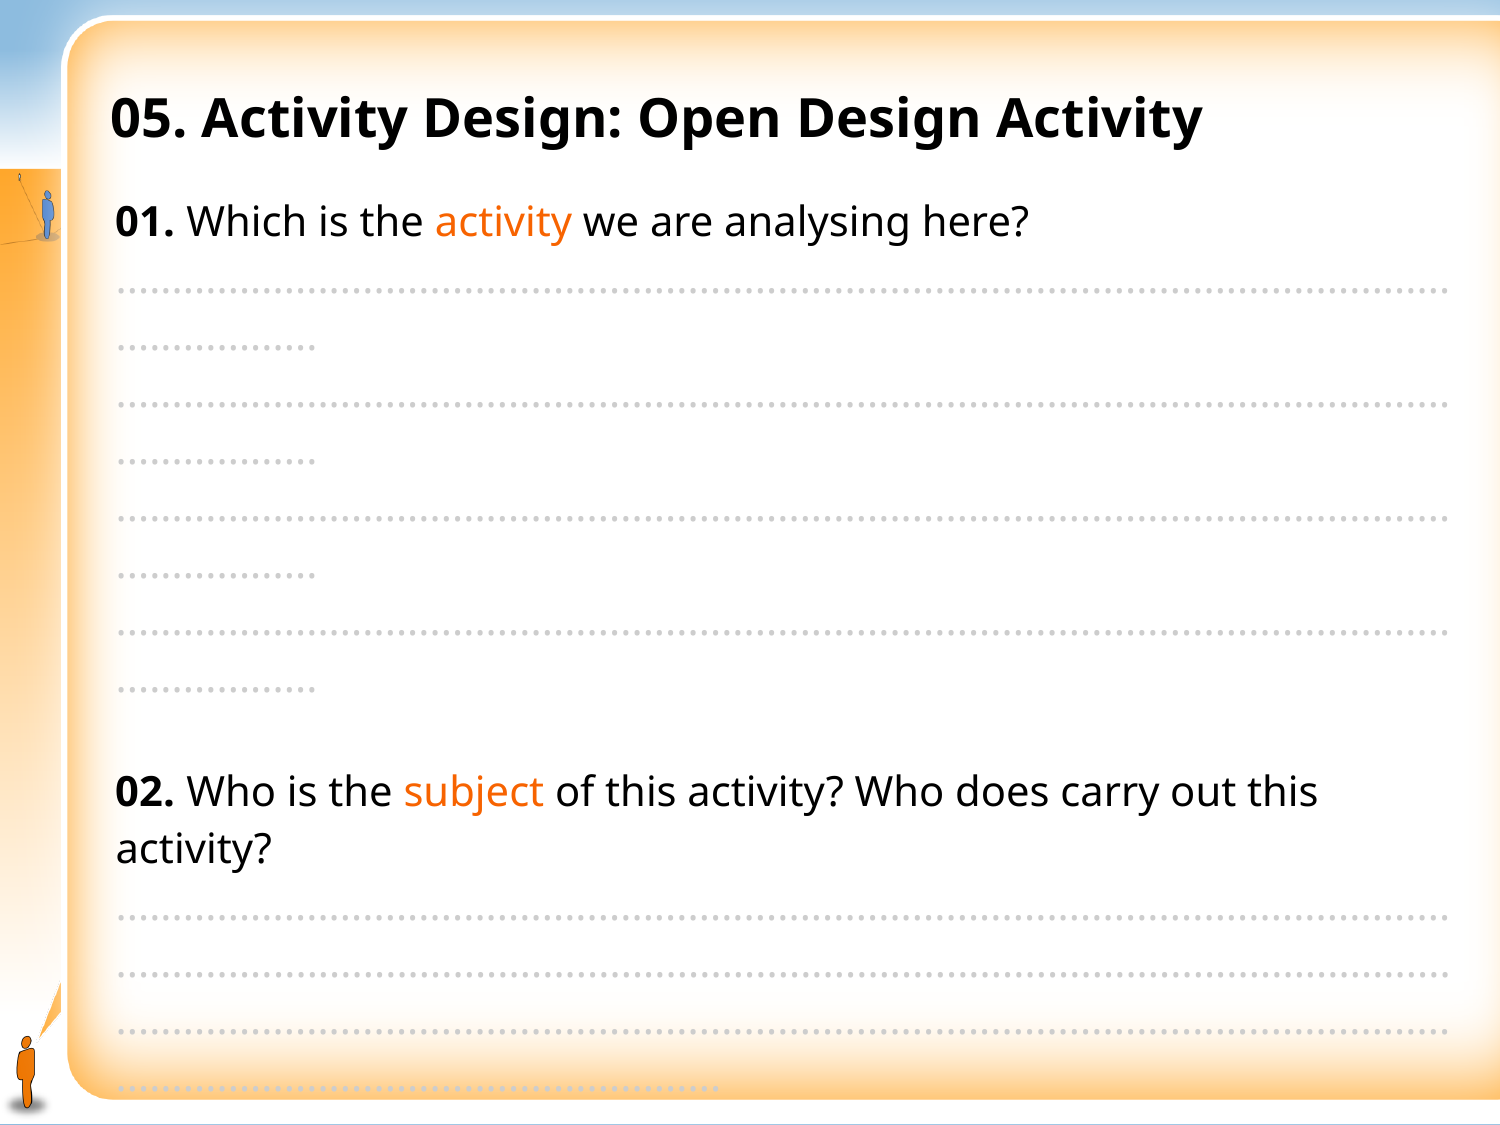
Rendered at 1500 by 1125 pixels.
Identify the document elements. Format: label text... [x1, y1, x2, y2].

list 01. Which is the activity we are analysing here? ......................................................................................................................................... ......................................................................................................................................... ......................................................................................................................................... ......................................................................................................................................... 02. Who is the subject of this activity? Who does carry out this activity? ........................................................................................................................................................................................................................................................................................................................................................................................................................... 03. Through the activity, the subject is working actively on an object. What is this object? ........................................................................................................................................................................................................................................................................................................................................................................................................................... [115, 191, 1466, 993]
picture [0, 0, 1500, 1125]
title 05. Activity Design: Open Design Activity [110, 44, 1461, 188]
